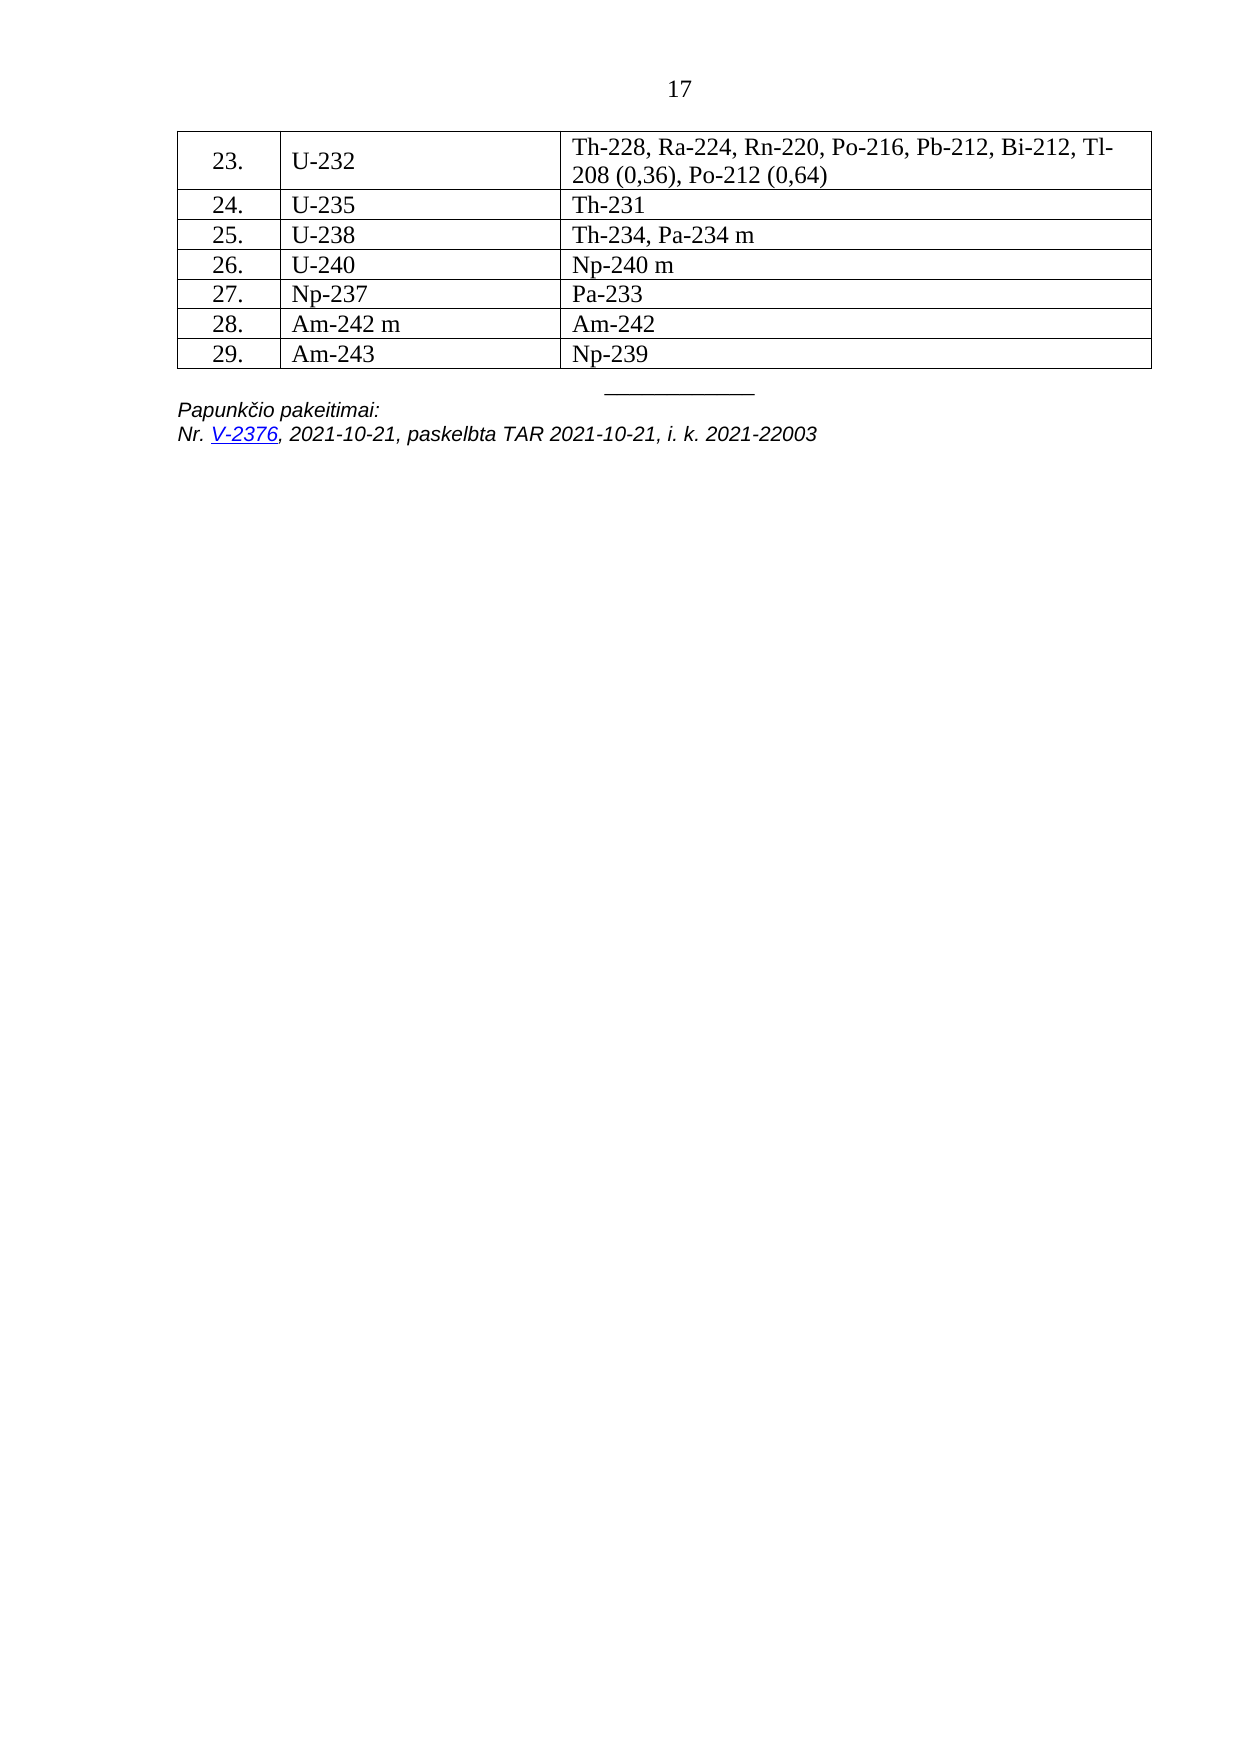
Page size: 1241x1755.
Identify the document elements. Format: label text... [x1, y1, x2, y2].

table_cell 24. [178, 190, 280, 219]
table_cell U-235 [281, 190, 560, 219]
table_cell Np-239 [561, 339, 1151, 368]
table_cell Th-234, Pa-234 m [561, 220, 1151, 249]
text Nr. V-2376, 2021-10-21, paskelbta TAR 2021-10-21, i. k. 2021-22003 [177, 422, 1181, 446]
table_cell Th-228, Ra-224, Rn-220, Po-216, Pb-212, Bi-212, Tl-208 (0,36), Po-212 (0,64) [561, 132, 1151, 189]
text ____________ [177, 369, 1181, 398]
table_cell 29. [178, 339, 280, 368]
table_cell Am-242 [561, 309, 1151, 338]
table_cell U-232 [281, 132, 560, 189]
table_cell Am-242 m [281, 309, 560, 338]
table_cell 27. [178, 280, 280, 308]
table_cell 26. [178, 250, 280, 278]
table_cell Am-243 [281, 339, 560, 368]
table_cell 23. [178, 132, 280, 189]
table_cell U-240 [281, 250, 560, 278]
table_cell 28. [178, 309, 280, 338]
table_cell 25. [178, 220, 280, 249]
table_cell Th-231 [561, 190, 1151, 219]
table_cell Np-240 m [561, 250, 1151, 278]
table_cell U-238 [281, 220, 560, 249]
text Papunkčio pakeitimai: [177, 398, 1181, 422]
table_cell Pa-233 [561, 280, 1151, 308]
table_cell Np-237 [281, 280, 560, 308]
